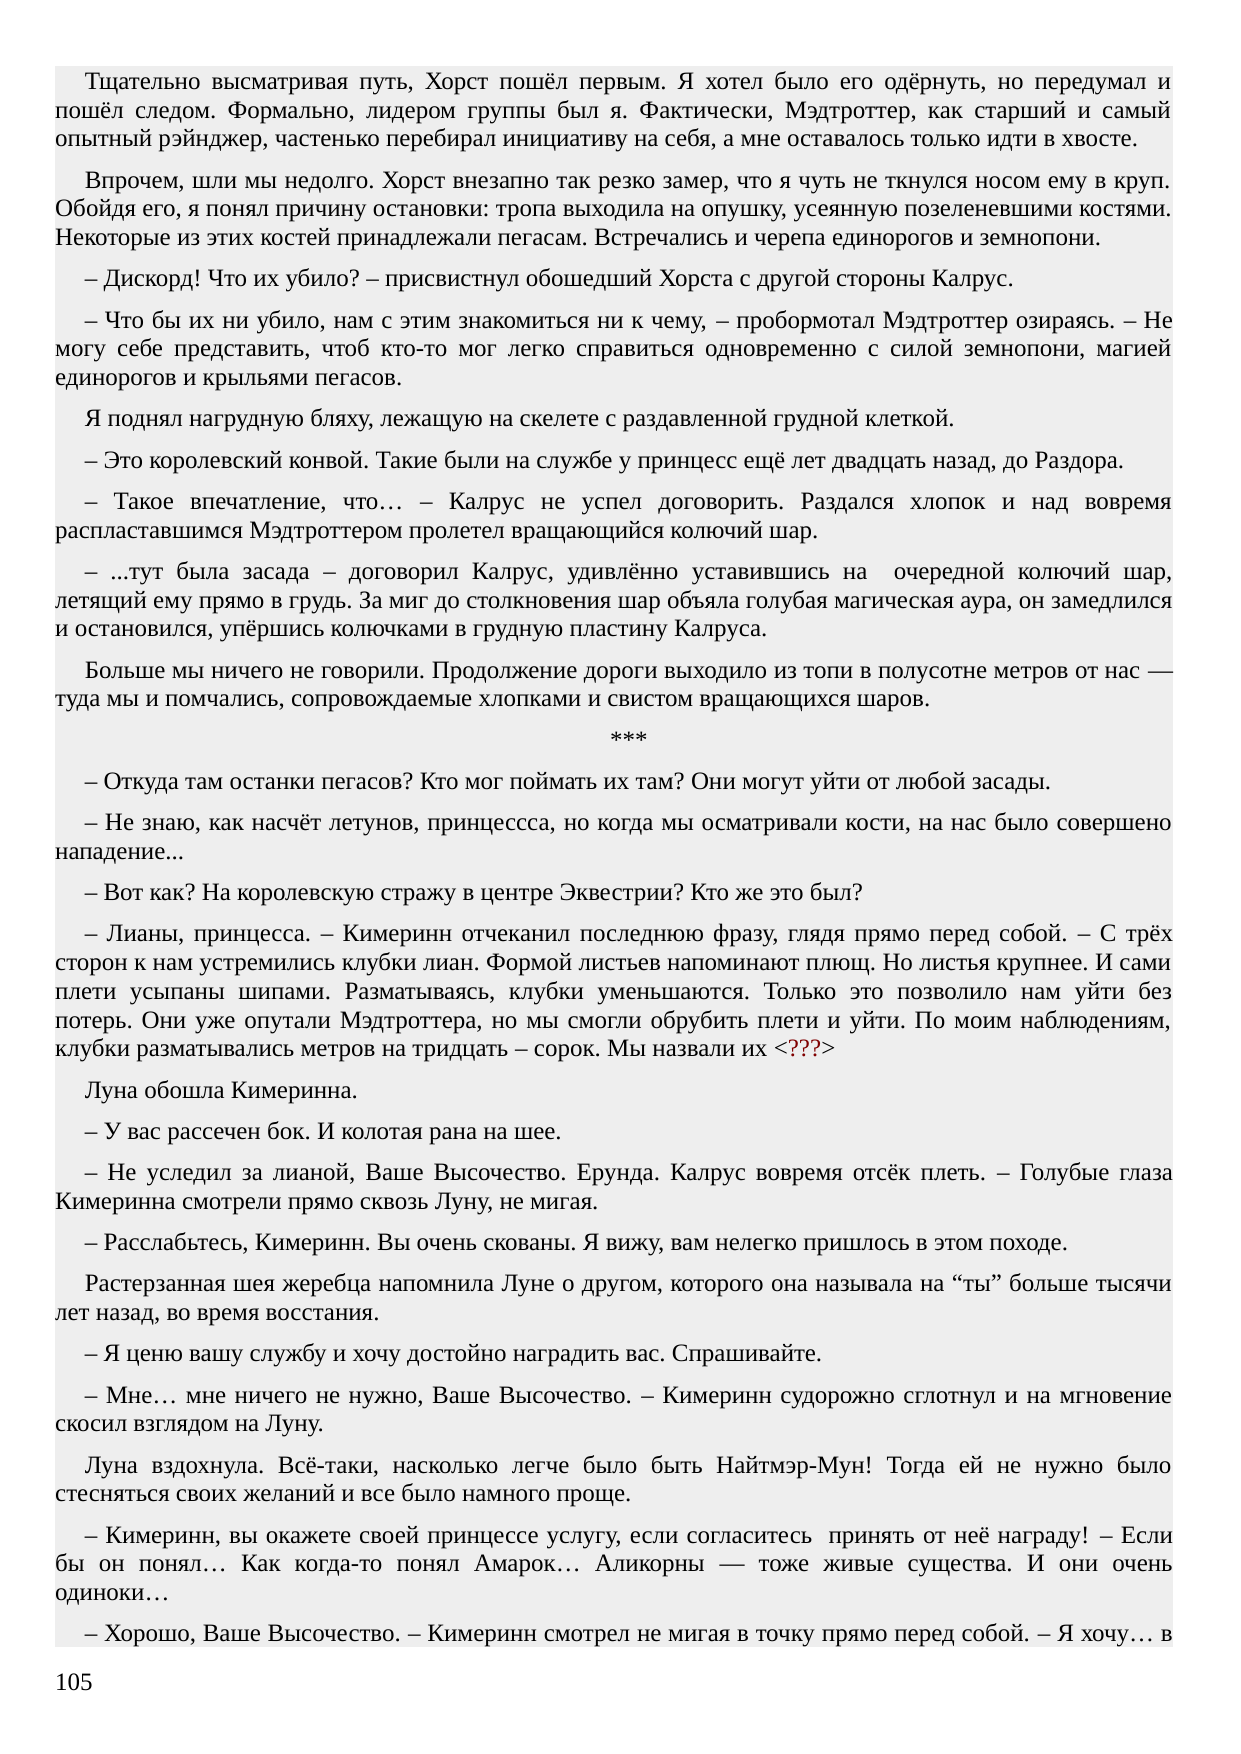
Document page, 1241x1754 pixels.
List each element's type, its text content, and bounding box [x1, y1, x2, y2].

text – У вас рассечен бок. И колотая рана на шее. [55, 1116, 1173, 1145]
text Больше мы ничего не говорили. Продолжение дороги выходило из топи в полусотне метров от нас — туда мы и помчались, сопровождаемые хлопками и свистом вращающихся шаров. [55, 655, 1173, 712]
text – Я ценю вашу службу и хочу достойно наградить вас. Спрашивайте. [55, 1338, 1173, 1367]
text – Мне… мне ничего не нужно, Ваше Высочество. – Кимеринн судорожно сглотнул и на мгновение скосил взглядом на Луну. [55, 1380, 1173, 1437]
text – Это королевский конвой. Такие были на службе у принцесс ещё лет двадцать назад, до Раздора. [55, 445, 1173, 473]
text – Расслабьтесь, Кимеринн. Вы очень скованы. Я вижу, вам нелегко пришлось в этом походе. [55, 1227, 1173, 1256]
text Луна вздохнула. Всё-таки, насколько легче было быть Найтмэр-Мун! Тогда ей не нужно было стесняться своих желаний и все было намного проще. [55, 1450, 1173, 1507]
text – Не уследил за лианой, Ваше Высочество. Ерунда. Калрус вовремя отсёк плеть. – Голубые глаза Кимеринна смотрели прямо сквозь Луну, не мигая. [55, 1157, 1173, 1215]
text – Вот как? На королевскую стражу в центре Эквестрии? Кто же это был? [55, 877, 1173, 906]
text – Кимеринн, вы окажете своей принцессе услугу, если согласитесь принять от неё награду! – Если бы он понял… Как когда-то понял Амарок… Аликорны — тоже живые существа. И они очень одиноки… [55, 1520, 1173, 1606]
text – Лианы, принцесса. – Кимеринн отчеканил последнюю фразу, глядя прямо перед собой. – С трёх сторон к нам устремились клубки лиан. Формой листьев напоминают плющ. Но листья крупнее. И сами плети усыпаны шипами. Разматываясь, клубки уменьшаются. Только это позволило нам уйти без потерь. Они уже опутали Мэдтроттера, но мы смогли обрубить плети и уйти. По моим наблюдениям, клубки разматывались метров на тридцать – сорок. Мы назвали их <???> [55, 918, 1173, 1062]
text – Хорошо, Ваше Высочество. – Кимеринн смотрел не мигая в точку прямо перед собой. – Я хочу… в [55, 1618, 1173, 1647]
text – Что бы их ни убило, нам с этим знакомиться ни к чему, – пробормотал Мэдтроттер озираясь. – Не могу себе представить, чтоб кто-то мог легко справиться одновременно с силой земнопони, магией единорогов и крыльями пегасов. [55, 305, 1173, 391]
text – Такое впечатление, что… – Калрус не успел договорить. Раздался хлопок и над вовремя распластавшимся Мэдтроттером пролетел вращающийся колючий шар. [55, 486, 1173, 543]
text – Откуда там останки пегасов? Кто мог поймать их там? Они могут уйти от любой засады. [55, 766, 1173, 795]
text – Дискорд! Что их убило? – присвистнул обошедший Хорста с другой стороны Калрус. [55, 263, 1173, 292]
text Впрочем, шли мы недолго. Хорст внезапно так резко замер, что я чуть не ткнулся носом ему в круп. Обойдя его, я понял причину остановки: тропа выходила на опушку, усеянную позеленевшими костями. Некоторые из этих костей принадлежали пегасам. Встречались и черепа единорогов и земнопони. [55, 165, 1173, 251]
text *** [55, 725, 1173, 753]
text – Не знаю, как насчёт летунов, принцессса, но когда мы осматривали кости, на нас было совершено нападение... [55, 807, 1173, 865]
text Я поднял нагрудную бляху, лежащую на скелете с раздавленной грудной клеткой. [55, 403, 1173, 432]
text Луна обошла Кимеринна. [55, 1075, 1173, 1103]
text Растерзанная шея жеребца напомнила Луне о другом, которого она называла на “ты” больше тысячи лет назад, во время восстания. [55, 1268, 1173, 1326]
text – ...тут была засада – договорил Калрус, удивлённо уставившись на очередной колючий шар, летящий ему прямо в грудь. За миг до столкновения шар объяла голубая магическая аура, он замедлился и остановился, упёршись колючками в грудную пластину Калруса. [55, 556, 1173, 642]
text Тщательно высматривая путь, Хорст пошёл первым. Я хотел было его одёрнуть, но передумал и пошёл следом. Формально, лидером группы был я. Фактически, Мэдтроттер, как старший и самый опытный рэйнджер, частенько перебирал инициативу на себя, а мне оставалось только идти в хвосте. [55, 66, 1173, 152]
